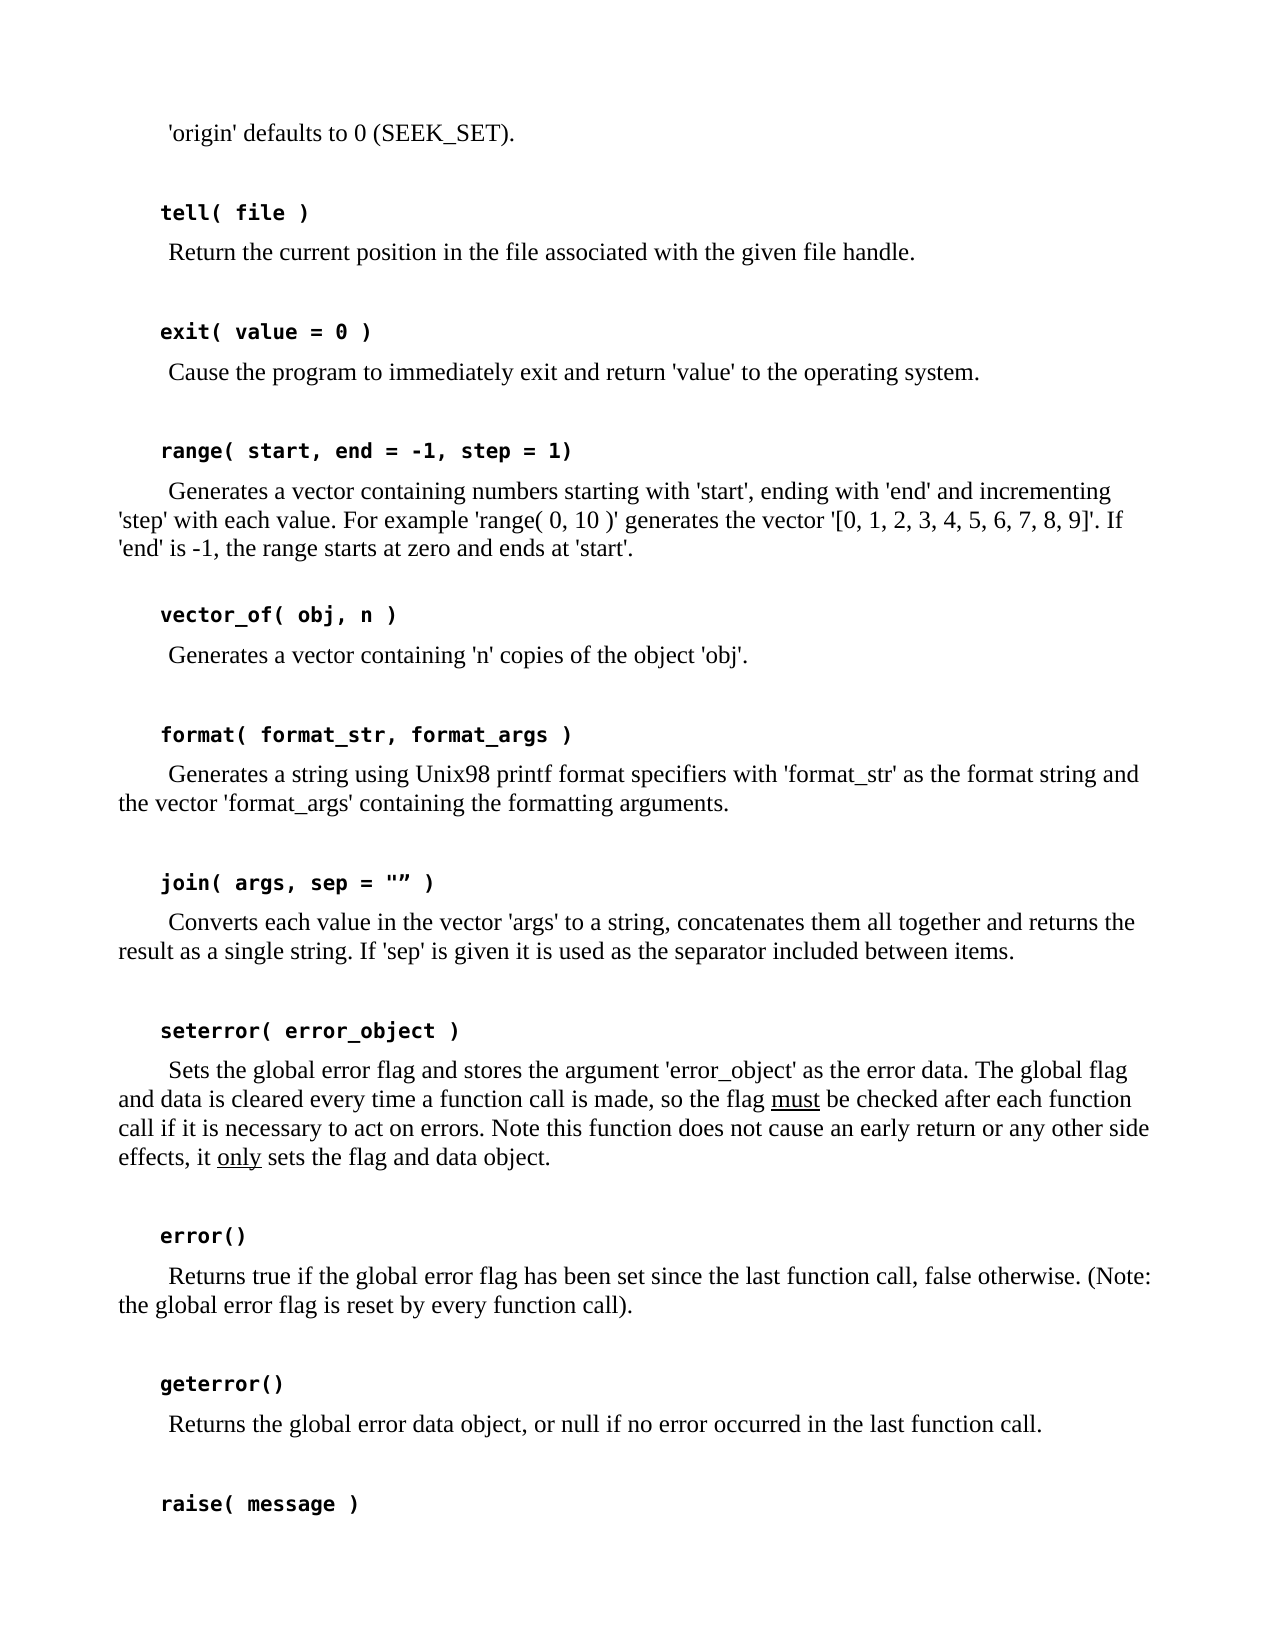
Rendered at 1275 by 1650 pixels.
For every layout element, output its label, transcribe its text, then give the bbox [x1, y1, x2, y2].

text Sets the global error flag and stores the argument 'error_object' as the error data. The global flag and data is cleared every time a function call is made, so the flag must be checked after each function call if it is necessary to act on errors. Note this function does not cause an early return or any other side effects, it only sets the flag and data object. [118, 1056, 1157, 1171]
text Generates a vector containing 'n' copies of the object 'obj'. [118, 640, 1157, 669]
text tell( file ) [118, 201, 1157, 225]
text Return the current position in the file associated with the given file handle. [118, 237, 1157, 266]
text range( start, end = -1, step = 1) [118, 439, 1157, 463]
text Cause the program to immediately exit and return 'value' to the operating system. [118, 357, 1157, 385]
text Converts each value in the vector 'args' to a string, concatenates them all together and returns the result as a single string. If 'sep' is given it is used as the separator included between items. [118, 907, 1157, 965]
text vector_of( obj, n ) [118, 603, 1157, 628]
text error() [118, 1224, 1157, 1248]
text format( format_str, format_args ) [118, 723, 1157, 747]
text geterror() [118, 1372, 1157, 1397]
text 'origin' defaults to 0 (SEEK_SET). [118, 118, 1157, 147]
text Returns the global error data object, or null if no error occurred in the last function call. [118, 1409, 1157, 1438]
text join( args, sep = "” ) [118, 871, 1157, 895]
text raise( message ) [118, 1492, 1157, 1516]
text Returns true if the global error flag has been set since the last function call, false otherwise. (Note: the global error flag is reset by every function call). [118, 1261, 1157, 1318]
text Generates a string using Unix98 printf format specifiers with 'format_str' as the format string and the vector 'format_args' containing the formatting arguments. [118, 759, 1157, 817]
text seterror( error_object ) [118, 1019, 1157, 1043]
text exit( value = 0 ) [118, 320, 1157, 344]
text Generates a vector containing numbers starting with 'start', ending with 'end' and incrementing 'step' with each value. For example 'range( 0, 10 )' generates the vector '[0, 1, 2, 3, 4, 5, 6, 7, 8, 9]'. If 'end' is -1, the range starts at zero and ends at 'start'. [118, 476, 1157, 562]
